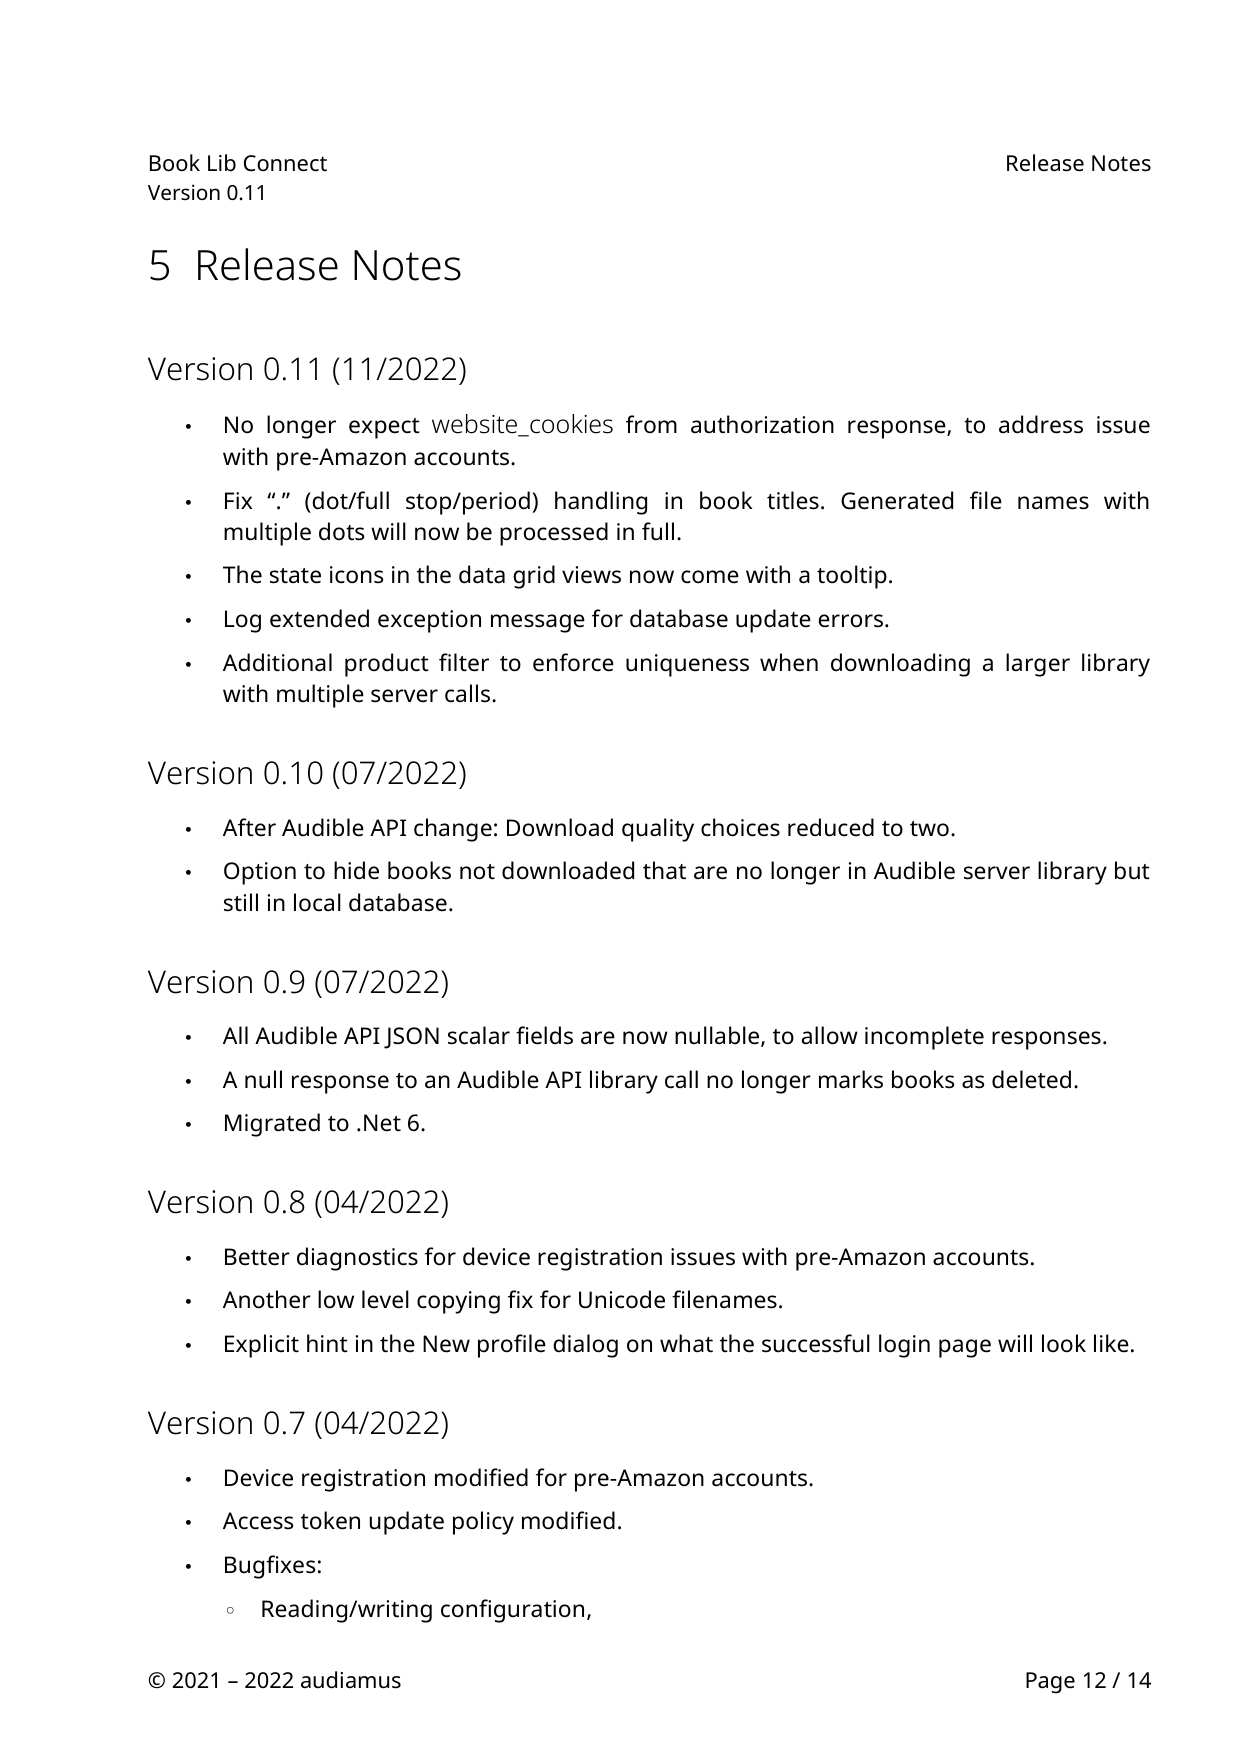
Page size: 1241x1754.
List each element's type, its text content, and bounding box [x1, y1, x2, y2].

list Log extended exception message for database update errors. [185, 603, 1152, 634]
list No longer expect website_cookies from authorization response, to address issue with pre-Amazon accounts. [185, 407, 1152, 472]
list Bugfixes: [185, 1549, 1152, 1580]
list Explicit hint in the New profile dialog on what the successful login page will look like. [185, 1328, 1152, 1359]
subtitle Version 0.10 (07/2022) [148, 751, 1152, 794]
list Better diagnostics for device registration issues with pre-Amazon accounts. [185, 1241, 1152, 1272]
list Migrated to .Net 6. [185, 1107, 1152, 1138]
list The state icons in the data grid views now come with a tooltip. [185, 559, 1152, 591]
list All Audible API JSON scalar fields are now nullable, to allow incomplete responses. [185, 1020, 1152, 1051]
subtitle Version 0.9 (07/2022) [148, 959, 1152, 1002]
list Additional product filter to enforce uniqueness when downloading a larger library with multiple server calls. [185, 647, 1152, 709]
list Device registration modified for pre-Amazon accounts. [185, 1462, 1152, 1493]
subtitle Release Notes [148, 235, 1152, 292]
list Access token update policy modified. [185, 1505, 1152, 1537]
list Reading/writing configuration, [223, 1593, 1152, 1624]
list A null response to an Audible API library call no longer marks books as deleted. [185, 1064, 1152, 1095]
list Fix “.” (dot/full stop/period) handling in book titles. Generated file names with multiple dots will now be processed in full. [185, 484, 1152, 547]
list After Audible API change: Download quality choices reduced to two. [185, 812, 1152, 843]
subtitle Version 0.11 (11/2022) [148, 347, 1152, 389]
list Another low level copying fix for Unicode filenames. [185, 1284, 1152, 1316]
list Option to hide books not downloaded that are no longer in Audible server library but still in local database. [185, 855, 1152, 918]
subtitle Version 0.8 (04/2022) [148, 1180, 1152, 1223]
subtitle Version 0.7 (04/2022) [148, 1401, 1152, 1444]
